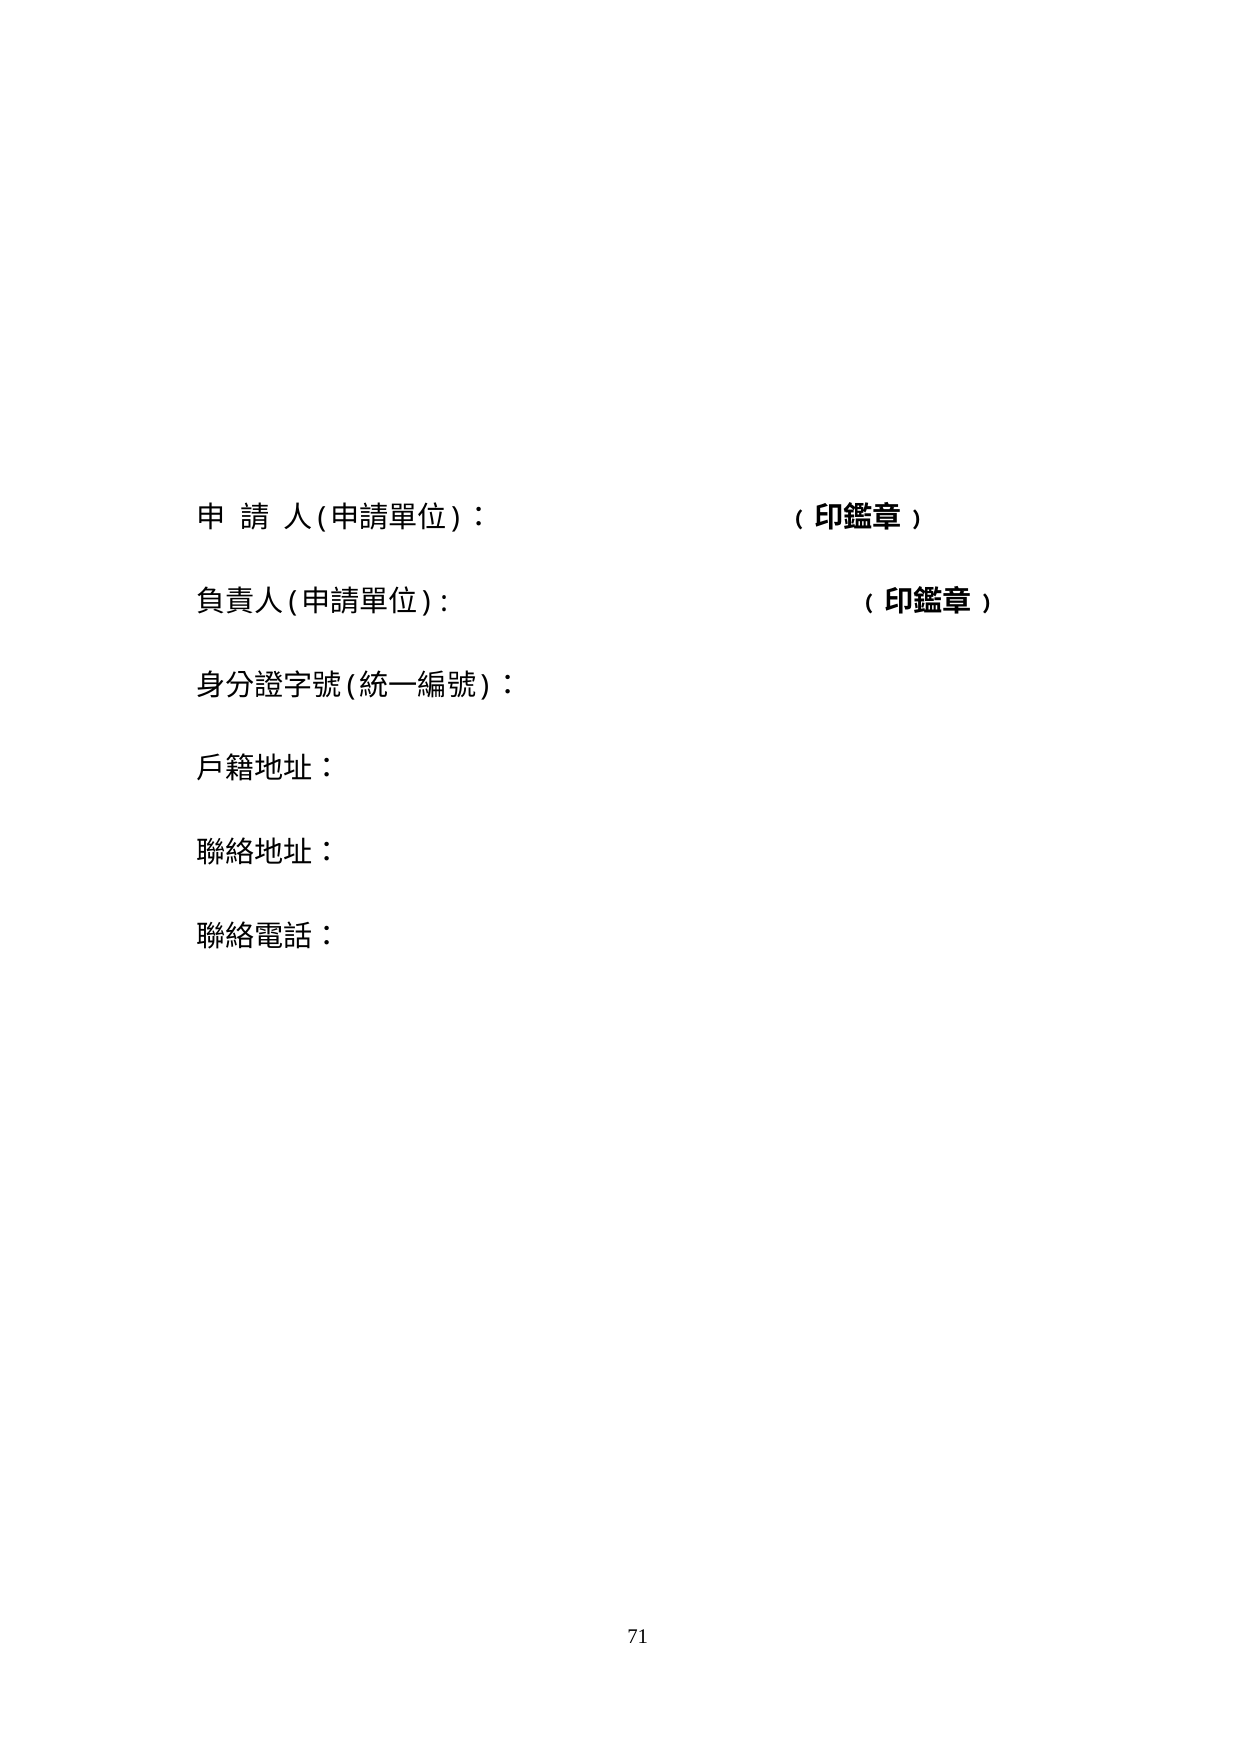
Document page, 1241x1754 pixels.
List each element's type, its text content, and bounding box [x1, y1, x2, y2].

text 申 請 人(申請單位)： ﹙印鑑章﹚ [138, 473, 1137, 536]
text 負責人(申請單位): ﹙印鑑章﹚ [138, 557, 1137, 619]
text 聯絡地址： [138, 808, 1137, 870]
text 身分證字號(統一編號)： [138, 641, 1137, 703]
text 聯絡電話： [138, 892, 1137, 954]
text 戶籍地址： [138, 724, 1137, 787]
